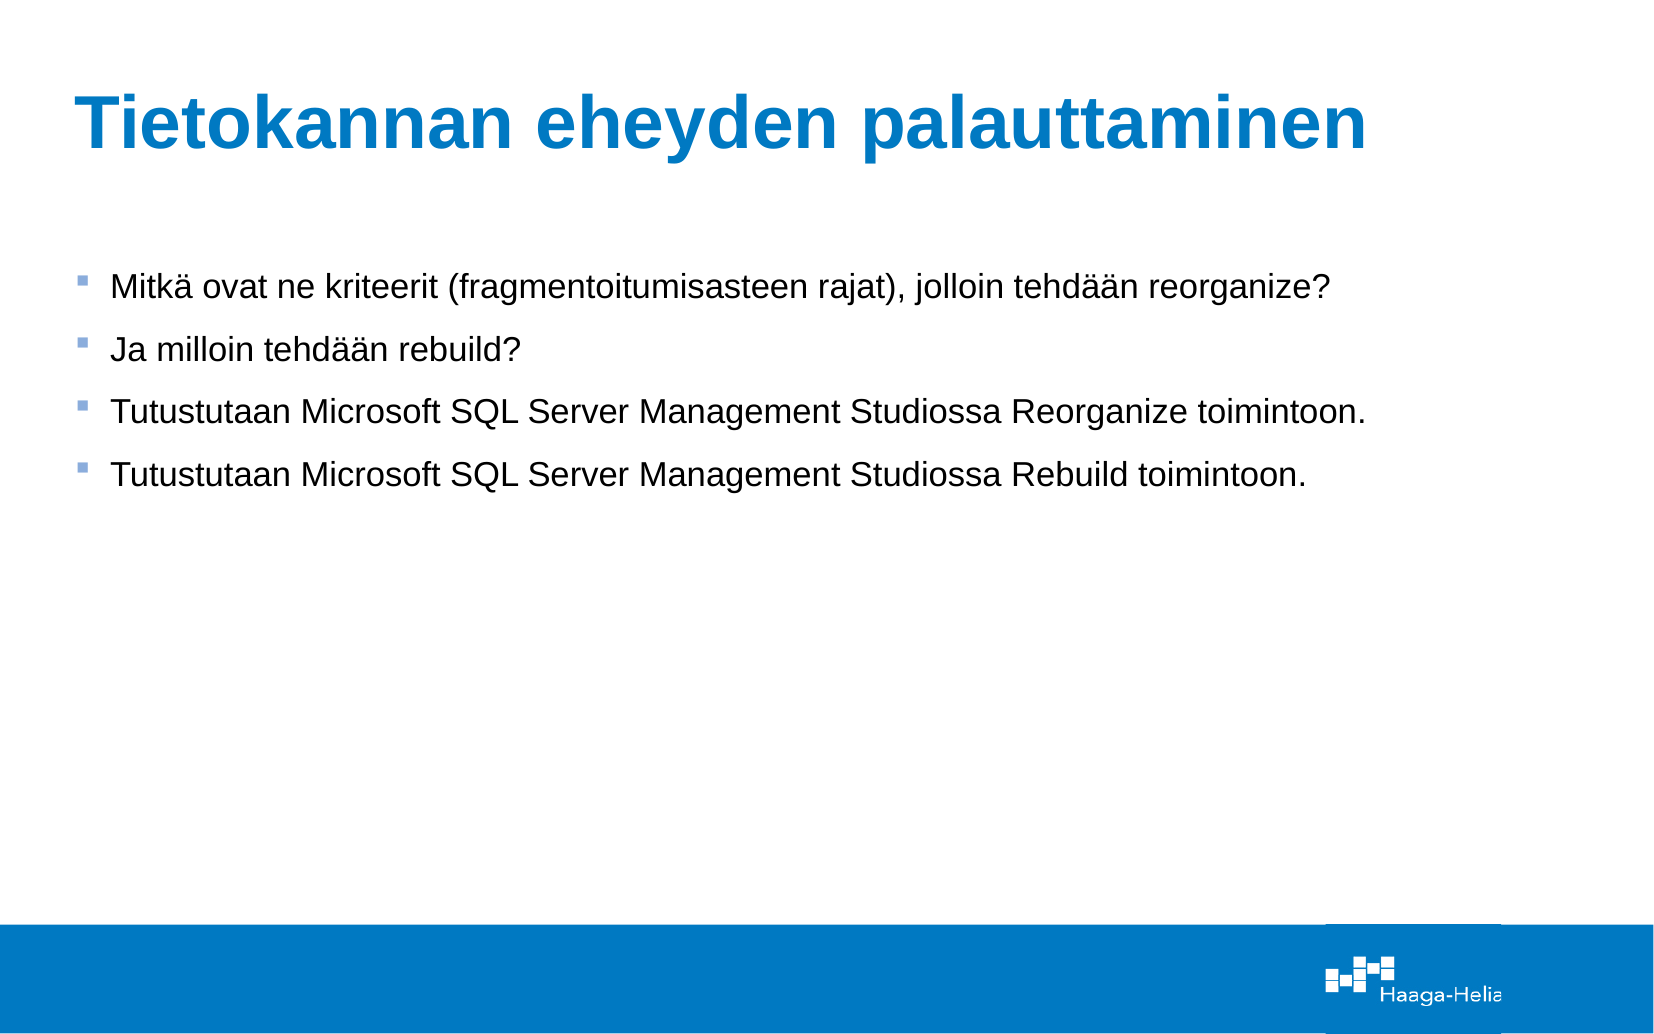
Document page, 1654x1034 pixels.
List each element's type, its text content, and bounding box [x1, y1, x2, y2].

list Mitkä ovat ne kriteerit (fragmentoitumisasteen rajat), jolloin tehdään reorganize? Ja milloin tehdään rebuild? Tutustutaan Microsoft SQL Server Management Studiossa Reorganize toimintoon. Tutustutaan Microsoft SQL Server Management Studiossa Rebuild toimintoon. [74, 259, 1584, 922]
title Tietokannan eheyden palauttaminen [74, 82, 1584, 178]
picture [1325, 924, 1502, 1034]
